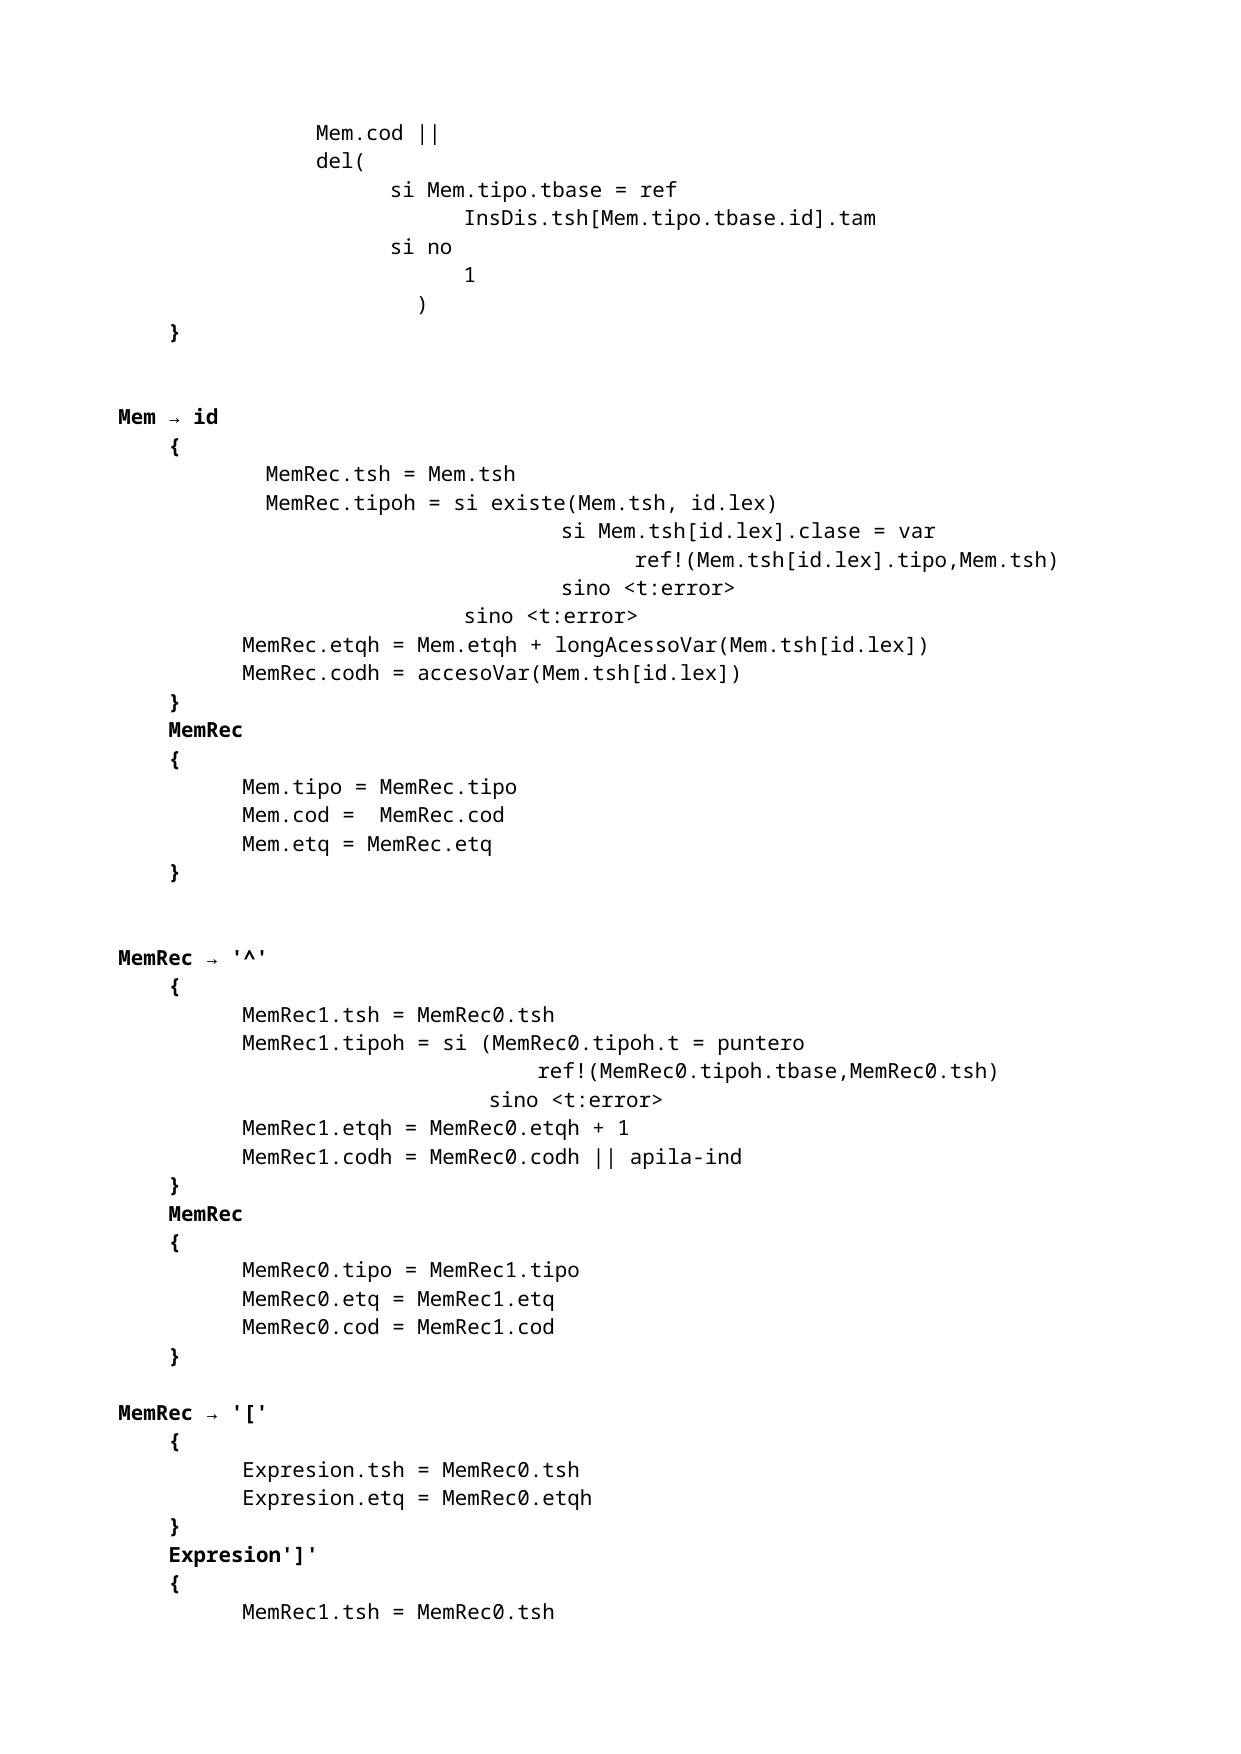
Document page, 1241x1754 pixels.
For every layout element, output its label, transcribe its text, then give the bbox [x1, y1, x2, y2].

text si no [168, 232, 1122, 260]
text ref!(Mem.tsh[id.lex].tipo,Mem.tsh) [118, 545, 1122, 573]
text } [168, 857, 1122, 886]
text sino <t:error> [168, 1085, 1122, 1113]
text sino <t:error> [118, 573, 1122, 602]
text ref!(MemRec0.tipoh.tbase,MemRec0.tsh) [168, 1057, 1122, 1085]
text del( [168, 147, 1122, 175]
text 1 [168, 260, 1122, 289]
text MemRec0.etq = MemRec1.etq [168, 1284, 1122, 1312]
text { [168, 1426, 1122, 1455]
text ) [168, 289, 1122, 317]
text si Mem.tipo.tbase = ref [168, 175, 1122, 203]
text { [168, 431, 1122, 459]
text MemRec [168, 1199, 1122, 1227]
text Mem.etq = MemRec.etq [168, 829, 1122, 857]
text Mem → id [118, 402, 1122, 431]
text } [168, 1512, 1122, 1540]
text MemRec.tipoh = si existe(Mem.tsh, id.lex) [118, 488, 1122, 516]
text MemRec.codh = accesoVar(Mem.tsh[id.lex]) [168, 658, 1122, 687]
text { [168, 1568, 1122, 1597]
text MemRec1.etqh = MemRec0.etqh + 1 [168, 1113, 1122, 1142]
text MemRec.tsh = Mem.tsh [118, 459, 1122, 488]
text MemRec0.tipo = MemRec1.tipo [168, 1256, 1122, 1284]
text } [168, 1170, 1122, 1199]
text MemRec0.cod = MemRec1.cod [168, 1312, 1122, 1341]
text sino <t:error> [168, 602, 1122, 630]
text Expresion.tsh = MemRec0.tsh [168, 1455, 1122, 1483]
text si Mem.tsh[id.lex].clase = var [118, 516, 1122, 545]
text MemRec [168, 715, 1122, 744]
text { [168, 1227, 1122, 1256]
text { [168, 744, 1122, 772]
text Mem.cod || [168, 118, 1122, 147]
text MemRec1.tsh = MemRec0.tsh [168, 1597, 1122, 1625]
text Expresion']' [168, 1540, 1122, 1568]
text } [168, 687, 1122, 715]
text MemRec1.tsh = MemRec0.tsh [168, 1000, 1122, 1028]
text Mem.cod = MemRec.cod [168, 801, 1122, 829]
text Expresion.etq = MemRec0.etqh [168, 1483, 1122, 1512]
text MemRec1.codh = MemRec0.codh || apila-ind [168, 1142, 1122, 1170]
text } [168, 1341, 1122, 1369]
text MemRec → '^' [118, 943, 1122, 971]
text Mem.tipo = MemRec.tipo [168, 772, 1122, 801]
text } [168, 317, 1122, 346]
text MemRec1.tipoh = si (MemRec0.tipoh.t = puntero [168, 1028, 1122, 1057]
text MemRec → '[' [118, 1398, 1122, 1426]
text InsDis.tsh[Mem.tipo.tbase.id].tam [168, 203, 1122, 232]
text MemRec.etqh = Mem.etqh + longAcessoVar(Mem.tsh[id.lex]) [168, 630, 1122, 658]
text { [168, 971, 1122, 1000]
